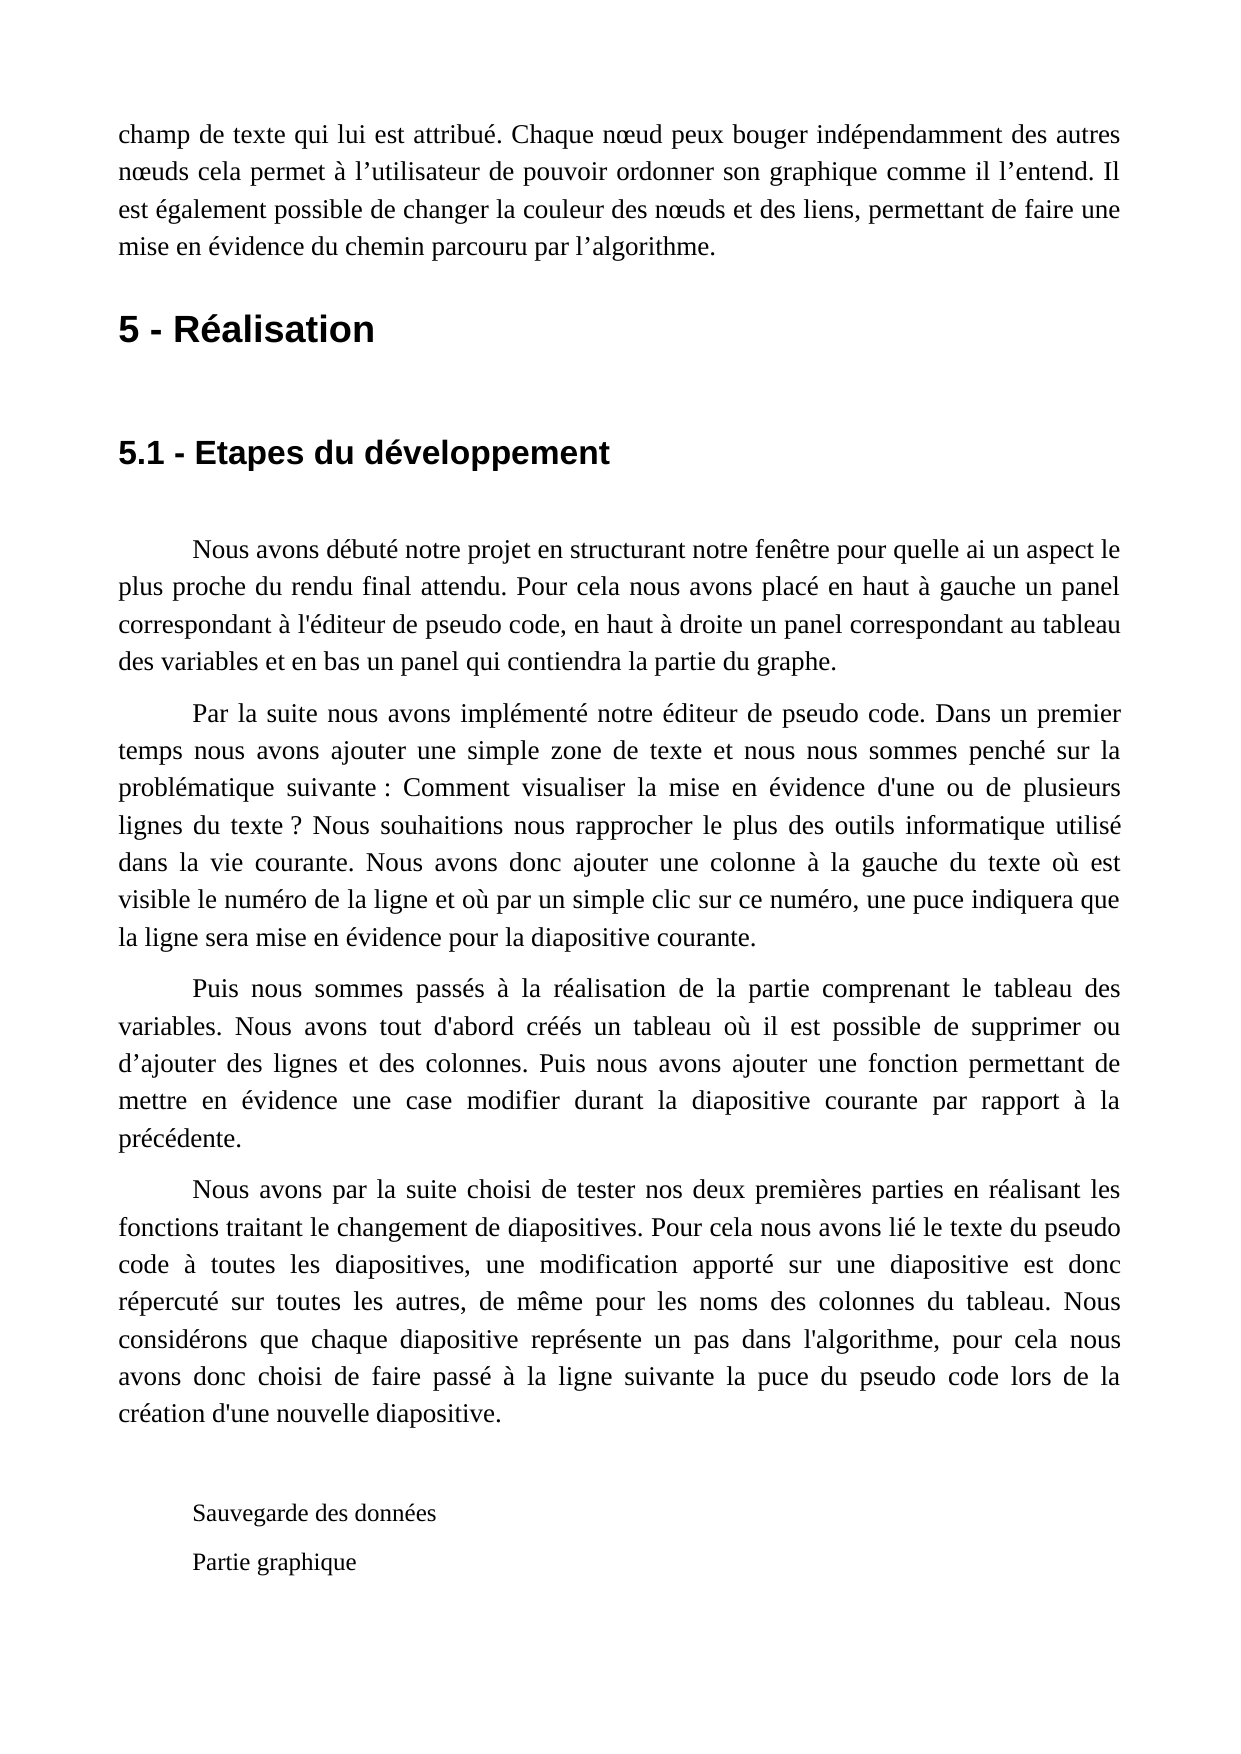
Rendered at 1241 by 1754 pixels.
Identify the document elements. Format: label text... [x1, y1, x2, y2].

text champ de texte qui lui est attribué. Chaque nœud peux bouger indépendamment des autres nœuds cela permet à l’utilisateur de pouvoir ordonner son graphique comme il l’entend. Il est également possible de changer la couleur des nœuds et des liens, permettant de faire une mise en évidence du chemin parcouru par l’algorithme. [118, 118, 1122, 261]
text Sauvegarde des données [118, 1498, 1122, 1527]
text Par la suite nous avons implémenté notre éditeur de pseudo code. Dans un premier temps nous avons ajouter une simple zone de texte et nous nous sommes penché sur la problématique suivante : Comment visualiser la mise en évidence d'une ou de plusieurs lignes du texte ? Nous souhaitions nous rapprocher le plus des outils informatique utilisé dans la vie courante. Nous avons donc ajouter une colonne à la gauche du texte où est visible le numéro de la ligne et où par un simple clic sur ce numéro, une puce indiquera que la ligne sera mise en évidence pour la diapositive courante. [118, 697, 1122, 952]
text Nous avons débuté notre projet en structurant notre fenêtre pour quelle ai un aspect le plus proche du rendu final attendu. Pour cela nous avons placé en haut à gauche un panel correspondant à l'éditeur de pseudo code, en haut à droite un panel correspondant au tableau des variables et en bas un panel qui contiendra la partie du graphe. [118, 533, 1122, 676]
text Puis nous sommes passés à la réalisation de la partie comprenant le tableau des variables. Nous avons tout d'abord créés un tableau où il est possible de supprimer ou d’ajouter des lignes et des colonnes. Puis nous avons ajouter une fonction permettant de mettre en évidence une case modifier durant la diapositive courante par rapport à la précédente. [118, 972, 1122, 1153]
subtitle 5.1 - Etapes du développement [118, 433, 1122, 472]
text Nous avons par la suite choisi de tester nos deux premières parties en réalisant les fonctions traitant le changement de diapositives. Pour cela nous avons lié le texte du pseudo code à toutes les diapositives, une modification apporté sur une diapositive est donc répercuté sur toutes les autres, de même pour les noms des colonnes du tableau. Nous considérons que chaque diapositive représente un pas dans l'algorithme, pour cela nous avons donc choisi de faire passé à la ligne suivante la puce du pseudo code lors de la création d'une nouvelle diapositive. [118, 1173, 1122, 1428]
text Partie graphique [118, 1547, 1122, 1576]
subtitle 5 - Réalisation [118, 307, 1122, 351]
